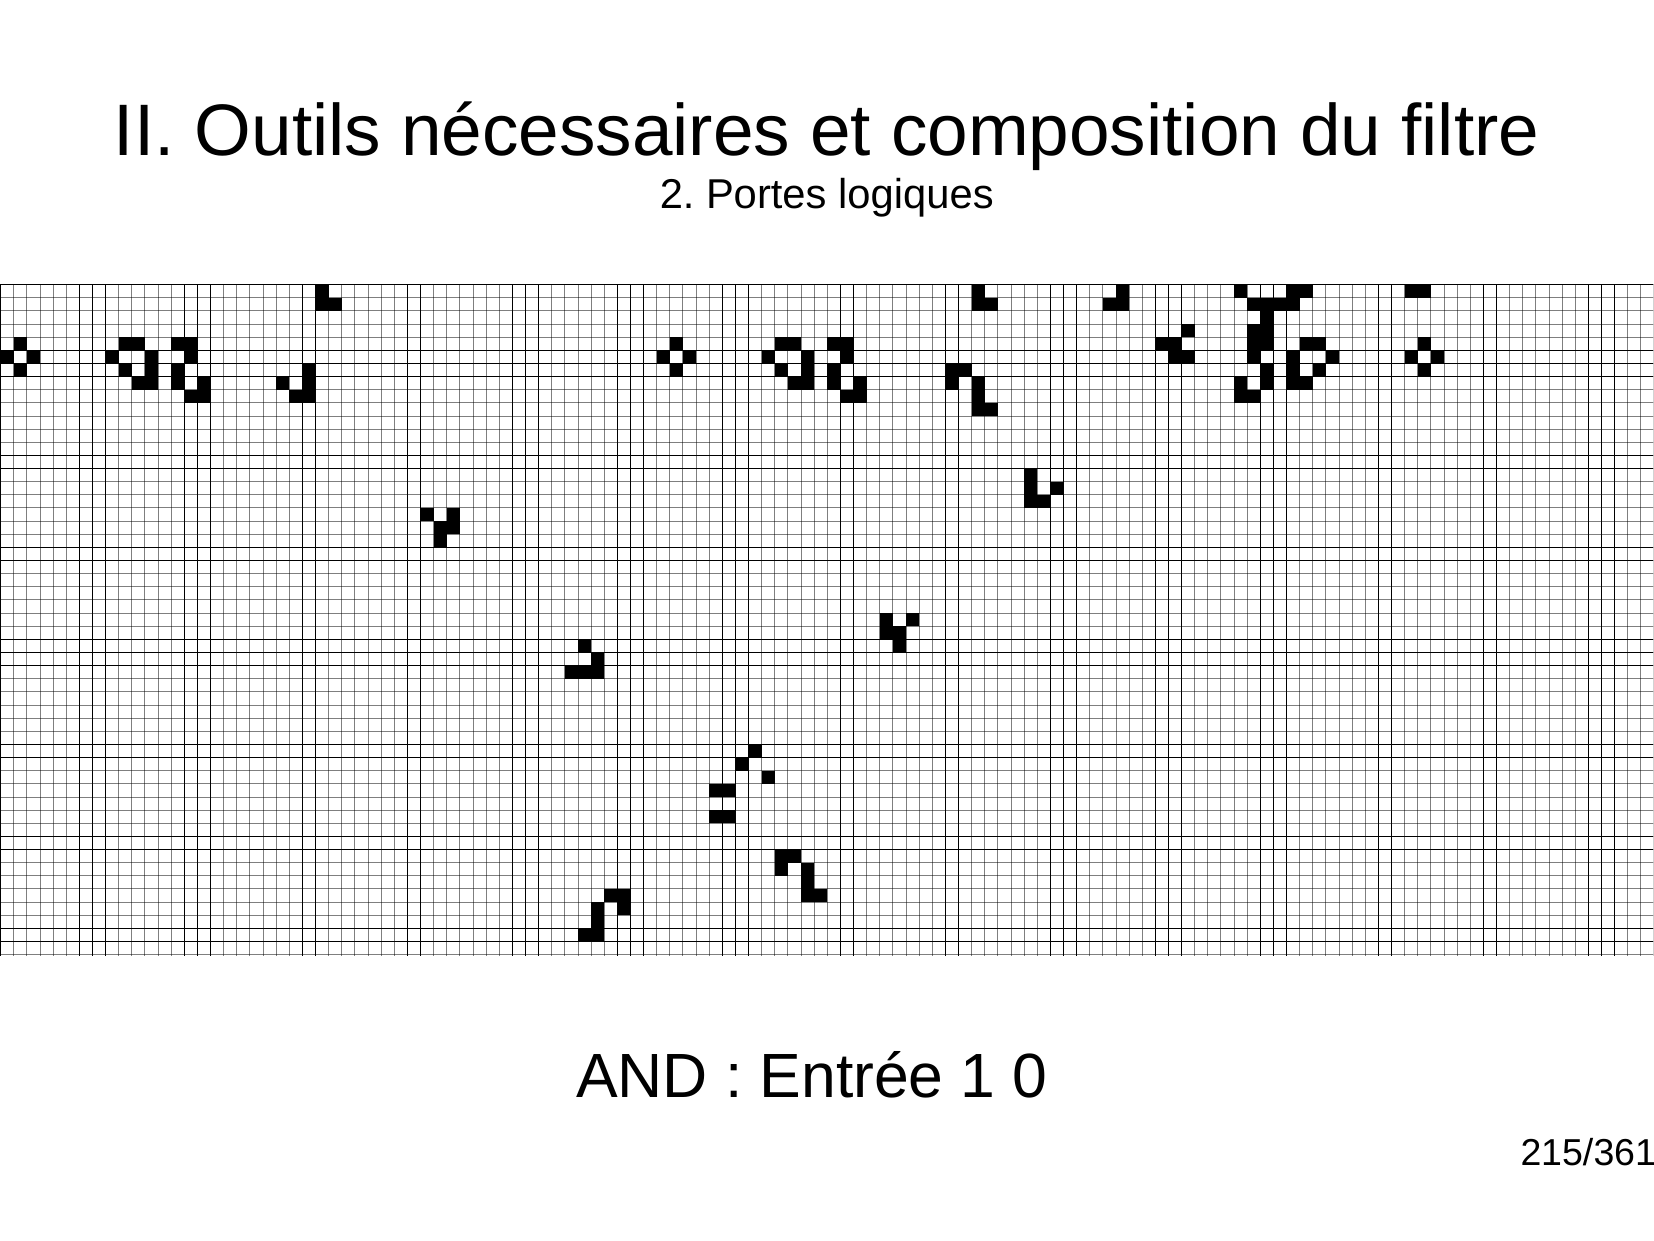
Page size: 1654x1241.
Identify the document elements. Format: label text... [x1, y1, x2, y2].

text_box <number>/361 [1505, 1124, 1654, 1182]
picture [0, 284, 1654, 956]
text_box AND : Entrée 1 0 [561, 1033, 1064, 1119]
title II. Outils nécessaires et composition du filtre 2. Portes logiques [82, 49, 1572, 257]
